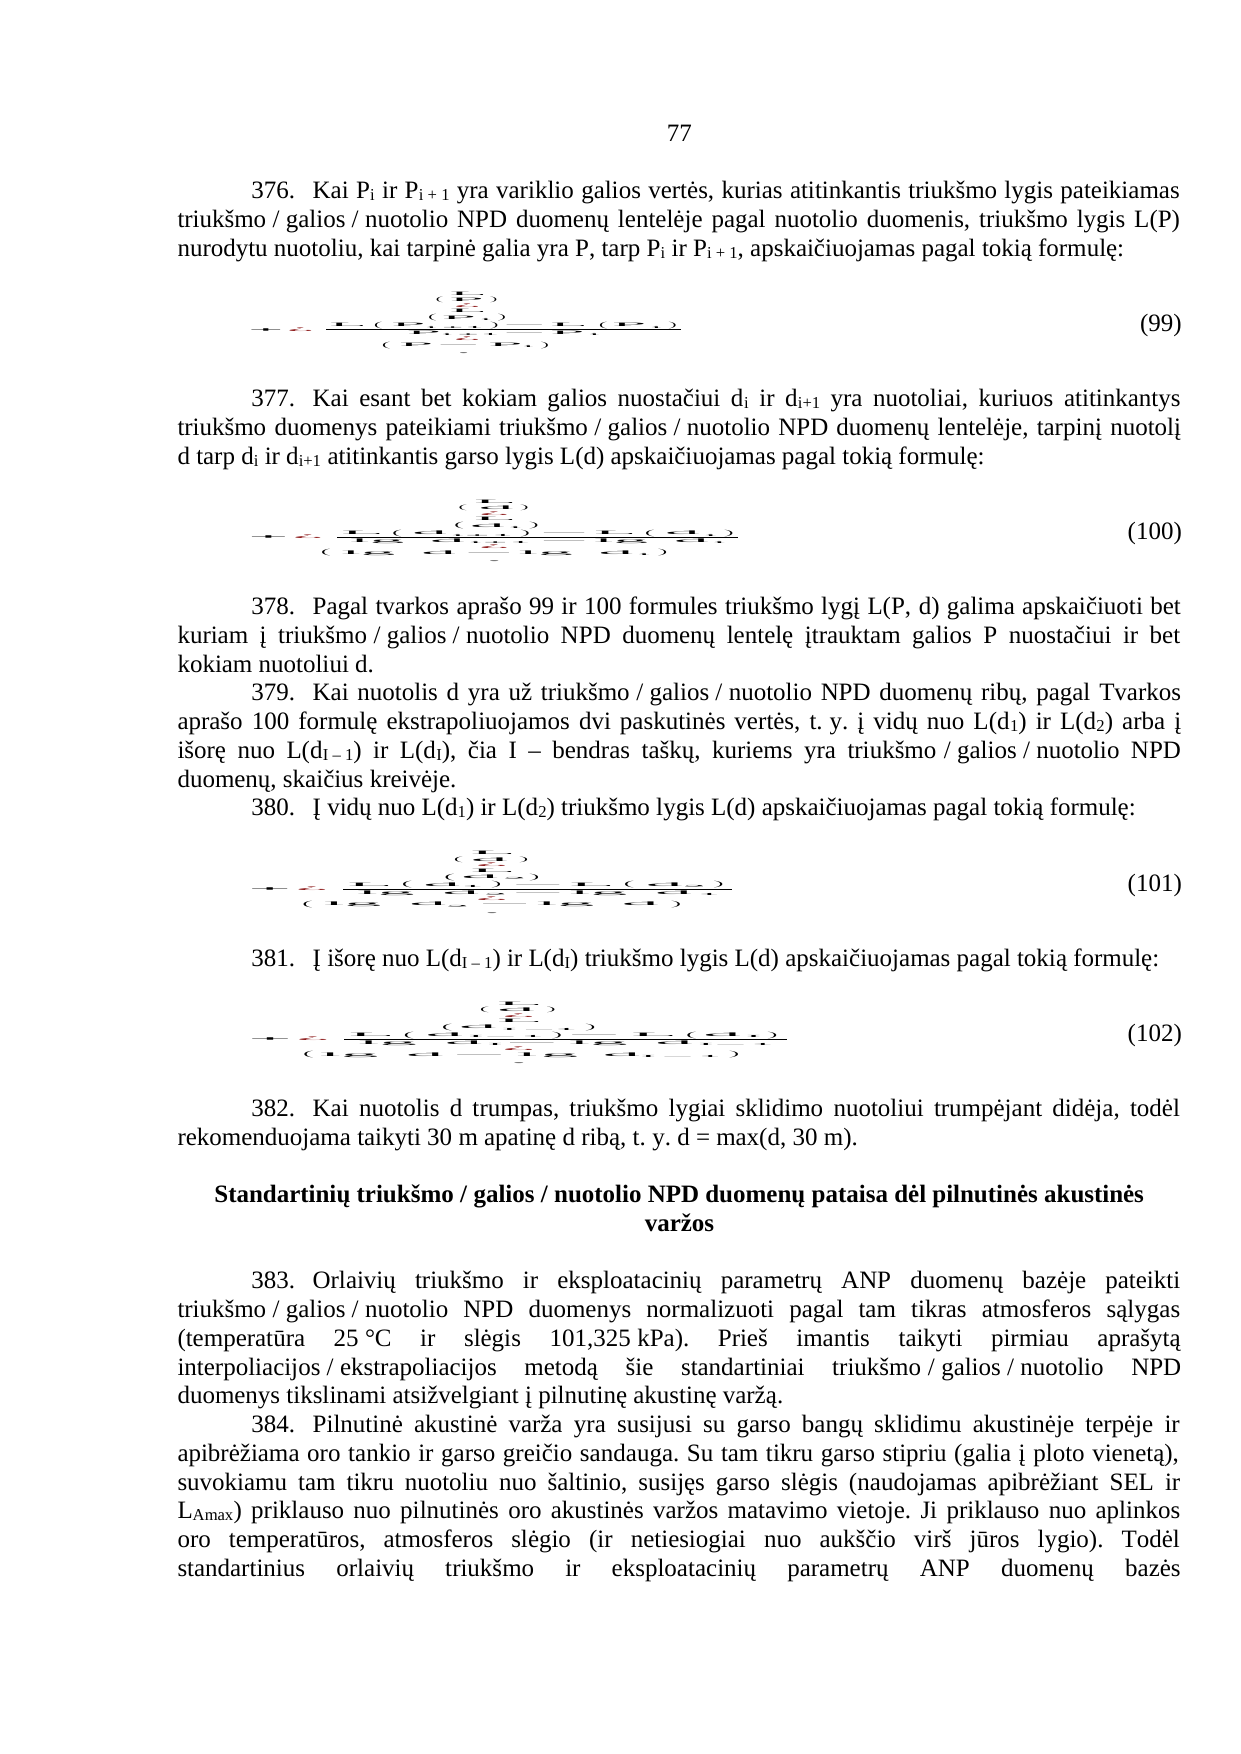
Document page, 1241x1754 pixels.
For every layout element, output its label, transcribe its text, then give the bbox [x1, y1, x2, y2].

table_header ( [1128, 1000, 1136, 1064]
text 383. Orlaivių triukšmo ir eksploatacinių parametrų ANP duomenų bazėje pateikti triukšmo / galios / nuotolio NPD duomenys normalizuoti pagal tam tikras atmosferos sąlygas (temperatūra 25 °C ir slėgis 101,325 kPa). Prieš imantis taikyti pirmiau aprašytą interpoliacijos / ekstrapoliacijos metodą šie standartiniai triukšmo / galios / nuotolio NPD duomenys tikslinami atsižvelgiant į pilnutinę akustinę varžą. [177, 1266, 1181, 1409]
text 380. Į vidų nuo L(d1) ir L(d2) triukšmo lygis L(d) apskaičiuojamas pagal tokią formulę: [177, 792, 1181, 821]
text 377. Kai esant bet kokiam galios nuostačiui di ir di+1 yra nuotoliai, kuriuos atitinkantys triukšmo duomenys pateikiami triukšmo / galios / nuotolio NPD duomenų lentelėje, tarpinį nuotolį d tarp di ir di+1 atitinkantis garso lygis L(d) apskaičiuojamas pagal tokią formulę: [177, 383, 1181, 470]
table_header [177, 291, 1140, 355]
table_header ) [1173, 291, 1186, 355]
table_header [177, 1000, 1127, 1064]
table_header ( [1128, 850, 1136, 914]
table_header ) [1173, 850, 1186, 914]
text 381. Į išorę nuo L(dI – 1) ir L(dI) triukšmo lygis L(d) apskaičiuojamas pagal tokią formulę: [177, 943, 1181, 972]
table_header 100 [1136, 499, 1173, 562]
table_header [177, 499, 1127, 562]
text Standartinių triukšmo / galios / nuotolio NPD duomenų pataisa dėl pilnutinės akustinės varžos [177, 1179, 1181, 1237]
table_header ( [1128, 499, 1136, 562]
table_header 101 [1136, 850, 1173, 914]
table_header ( [1140, 291, 1148, 355]
table_header 99 [1148, 291, 1173, 355]
table_header [177, 850, 1127, 914]
table_header 102 [1136, 1000, 1173, 1064]
text 376. Kai Pi ir Pi + 1 yra variklio galios vertės, kurias atitinkantis triukšmo lygis pateikiamas triukšmo / galios / nuotolio NPD duomenų lentelėje pagal nuotolio duomenis, triukšmo lygis L(P) nurodytu nuotoliu, kai tarpinė galia yra P, tarp Pi ir Pi + 1, apskaičiuojamas pagal tokią formulę: [177, 176, 1181, 262]
text 379. Kai nuotolis d yra už triukšmo / galios / nuotolio NPD duomenų ribų, pagal Tvarkos aprašo 100 formulę ekstrapoliuojamos dvi paskutinės vertės, t. y. į vidų nuo L(d1) ir L(d2) arba į išorę nuo L(dI – 1) ir L(dI), čia I – bendras taškų, kuriems yra triukšmo / galios / nuotolio NPD duomenų, skaičius kreivėje. [177, 677, 1181, 792]
text 384. Pilnutinė akustinė varža yra susijusi su garso bangų sklidimu akustinėje terpėje ir apibrėžiama oro tankio ir garso greičio sandauga. Su tam tikru garso stipriu (galia į ploto vienetą), suvokiamu tam tikru nuotoliu nuo šaltinio, susijęs garso slėgis (naudojamas apibrėžiant SEL ir LAmax) priklauso nuo pilnutinės oro akustinės varžos matavimo vietoje. Ji priklauso nuo aplinkos oro temperatūros, atmosferos slėgio (ir netiesiogiai nuo aukščio virš jūros lygio). Todėl standartinius orlaivių triukšmo ir eksploatacinių parametrų ANP duomenų bazės [177, 1409, 1181, 1582]
table_header ) [1173, 1000, 1186, 1064]
text 382. Kai nuotolis d trumpas, triukšmo lygiai sklidimo nuotoliui trumpėjant didėja, todėl rekomenduojama taikyti 30 m apatinę d ribą, t. y. d = max(d, 30 m). [177, 1093, 1181, 1151]
table_header ) [1173, 499, 1186, 562]
text 378. Pagal tvarkos aprašo 99 ir 100 formules triukšmo lygį L(P, d) galima apskaičiuoti bet kuriam į triukšmo / galios / nuotolio NPD duomenų lentelę įtrauktam galios P nuostačiui ir bet kokiam nuotoliui d. [177, 591, 1181, 677]
